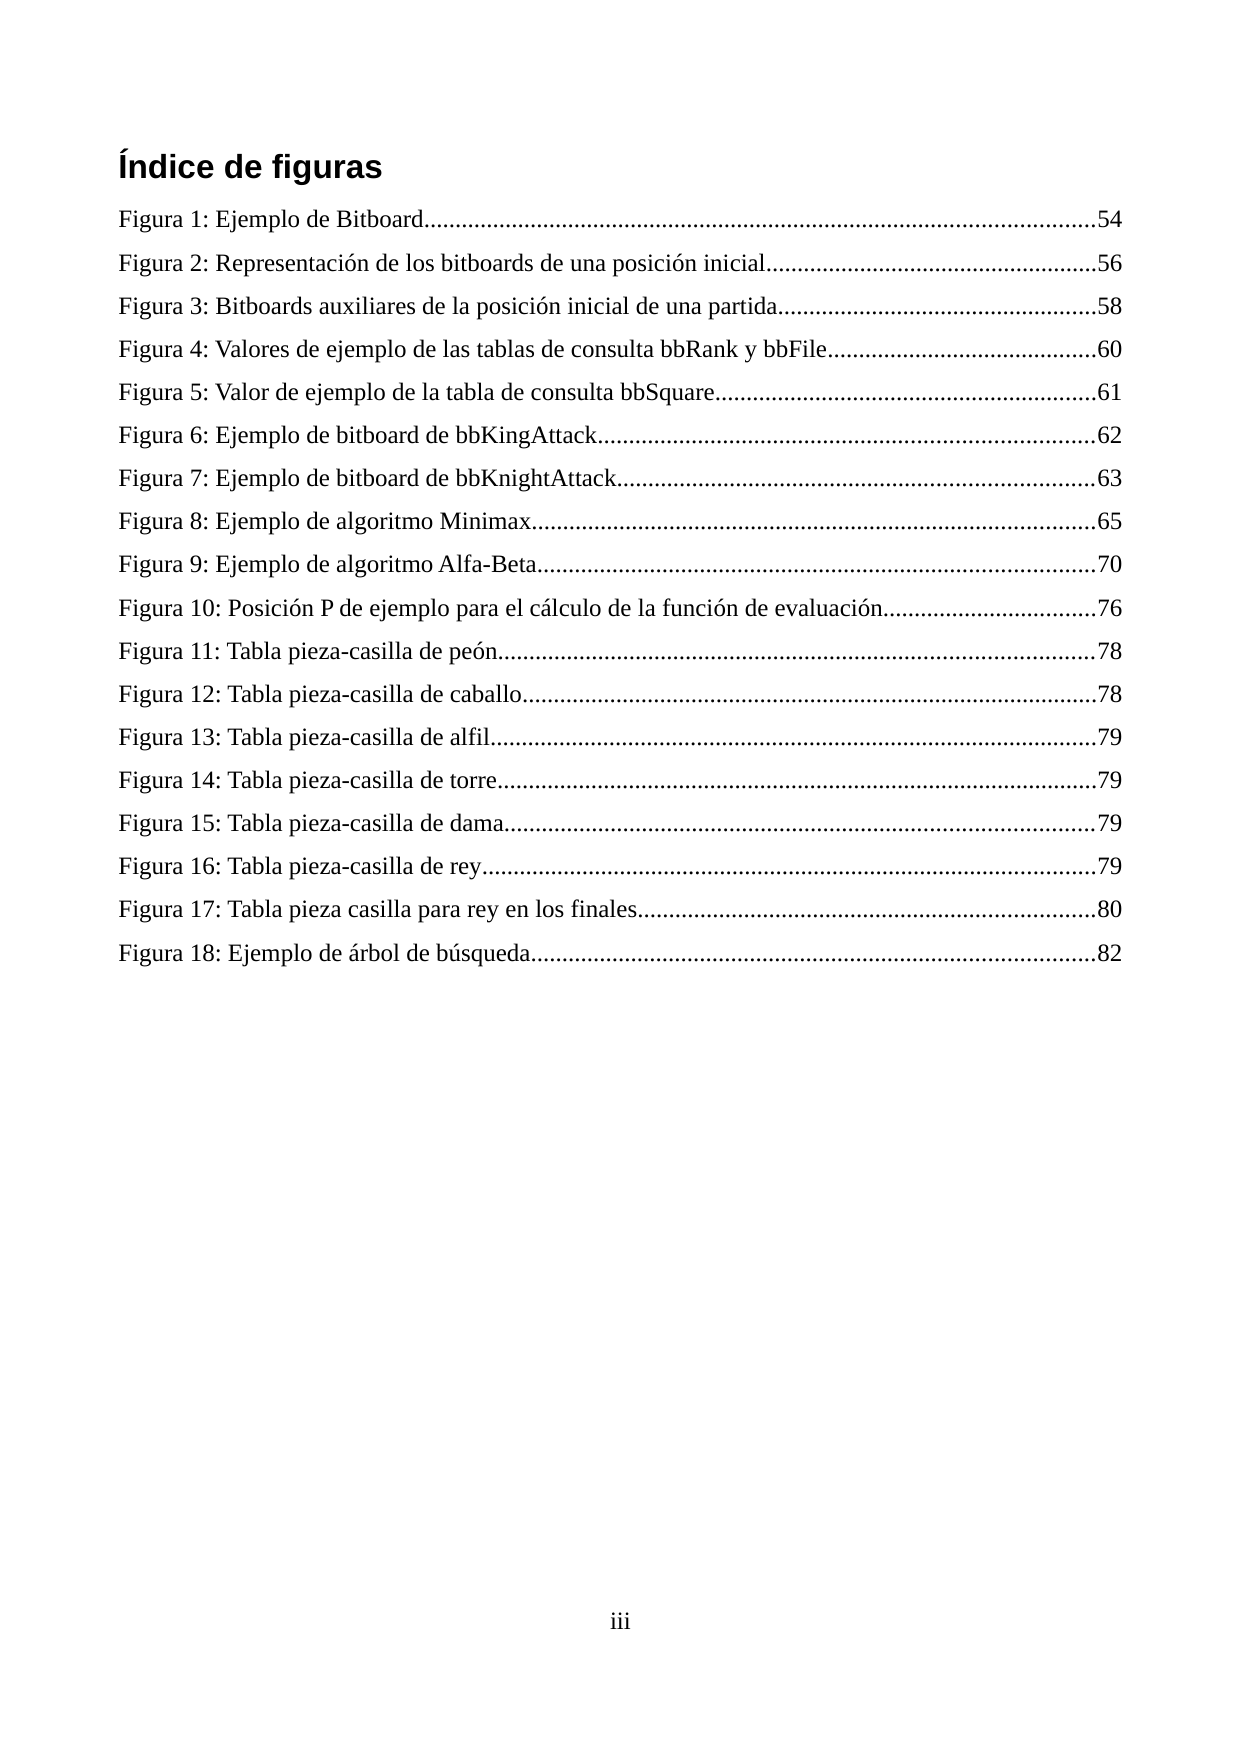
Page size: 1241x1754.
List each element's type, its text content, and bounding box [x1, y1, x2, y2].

text Figura 3: Bitboards auxiliares de la posición inicial de una partida 58 [118, 291, 1122, 319]
subtitle Índice de figuras [118, 147, 1122, 185]
text Figura 4: Valores de ejemplo de las tablas de consulta bbRank y bbFile 60 [118, 334, 1122, 363]
text Figura 2: Representación de los bitboards de una posición inicial 56 [118, 248, 1122, 276]
text Figura 15: Tabla pieza-casilla de dama 79 [118, 808, 1122, 837]
text Figura 1: Ejemplo de Bitboard 54 [118, 204, 1122, 233]
text Figura 18: Ejemplo de árbol de búsqueda 82 [118, 938, 1122, 966]
text Figura 7: Ejemplo de bitboard de bbKnightAttack 63 [118, 463, 1122, 492]
text Figura 10: Posición P de ejemplo para el cálculo de la función de evaluación 76 [118, 593, 1122, 621]
text Figura 8: Ejemplo de algoritmo Minimax 65 [118, 506, 1122, 535]
text Figura 11: Tabla pieza-casilla de peón 78 [118, 636, 1122, 664]
text Figura 6: Ejemplo de bitboard de bbKingAttack 62 [118, 420, 1122, 449]
text Figura 12: Tabla pieza-casilla de caballo 78 [118, 679, 1122, 708]
text Figura 5: Valor de ejemplo de la tabla de consulta bbSquare 61 [118, 377, 1122, 406]
text Figura 14: Tabla pieza-casilla de torre 79 [118, 765, 1122, 794]
text Figura 17: Tabla pieza casilla para rey en los finales 80 [118, 894, 1122, 923]
text Figura 16: Tabla pieza-casilla de rey 79 [118, 851, 1122, 880]
text Figura 13: Tabla pieza-casilla de alfil 79 [118, 722, 1122, 751]
text Figura 9: Ejemplo de algoritmo Alfa-Beta 70 [118, 549, 1122, 578]
